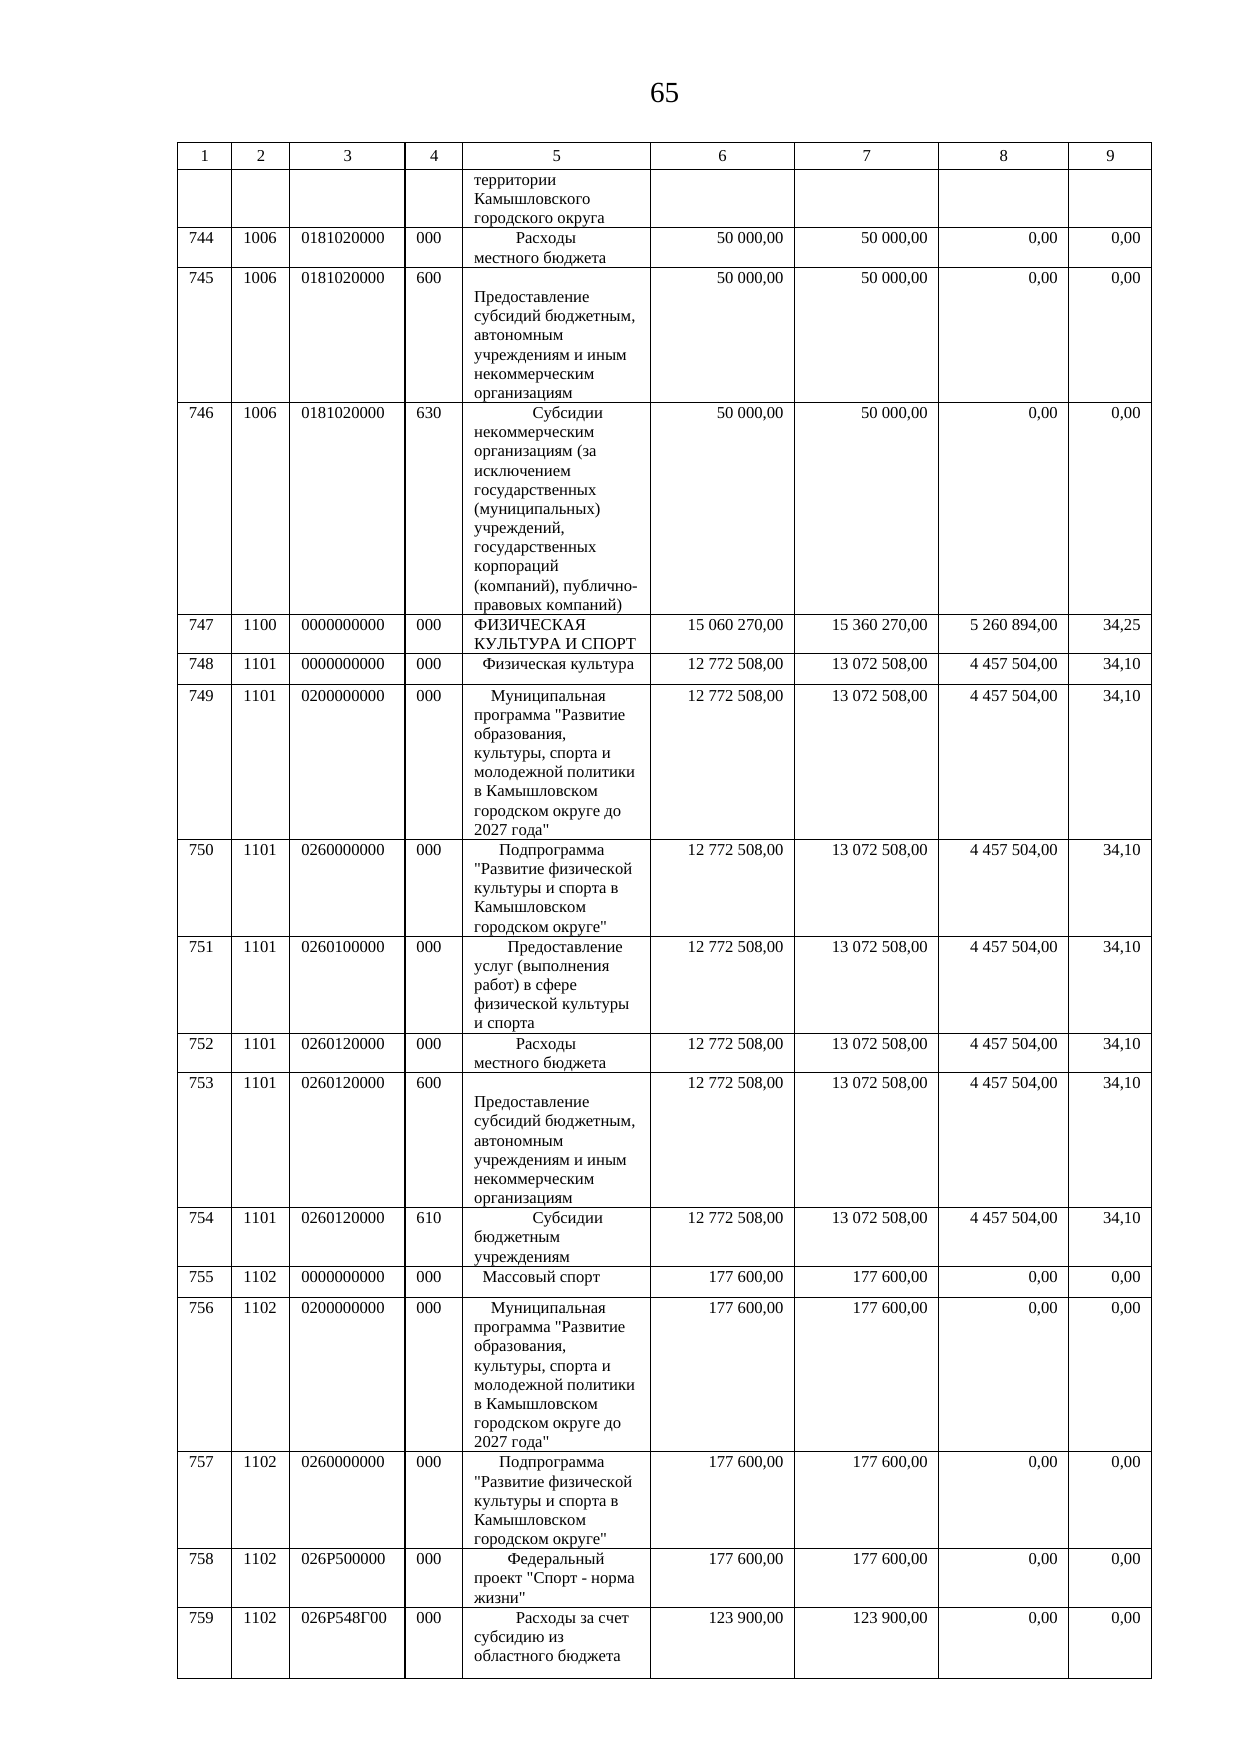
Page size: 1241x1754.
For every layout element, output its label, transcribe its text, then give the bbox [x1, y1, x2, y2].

table_cell 758 [178, 1549, 231, 1607]
table_cell 177 600,00 [795, 1298, 938, 1451]
table_cell 0,00 [1069, 228, 1151, 267]
table_cell [232, 170, 289, 227]
table_cell 1101 [232, 1034, 289, 1072]
table_cell Массовый спорт [463, 1267, 650, 1297]
table_cell 747 [178, 615, 231, 653]
table_cell 000 [406, 615, 462, 653]
table_cell 0,00 [1069, 268, 1151, 402]
table_cell 34,10 [1069, 654, 1151, 684]
table_cell 12 772 508,00 [651, 840, 794, 936]
table_cell 1102 [232, 1549, 289, 1607]
table_cell 12 772 508,00 [651, 1073, 794, 1207]
table_cell 1101 [232, 654, 289, 684]
table_cell Муниципальная программа "Развитие образования, культуры, спорта и молодежной политики в Камышловском городском округе до 2027 года" [463, 1298, 650, 1451]
table_cell 000 [406, 1267, 462, 1297]
table_cell 755 [178, 1267, 231, 1297]
table_cell 12 772 508,00 [651, 654, 794, 684]
table_cell 13 072 508,00 [795, 685, 938, 839]
table_cell 1102 [232, 1452, 289, 1548]
table_cell 600 [406, 1073, 462, 1207]
table_cell [406, 170, 462, 227]
table_cell 177 600,00 [651, 1267, 794, 1297]
table_cell 1006 [232, 268, 289, 402]
table_cell 754 [178, 1208, 231, 1266]
table_cell 34,10 [1069, 1073, 1151, 1207]
table_cell 000 [406, 1298, 462, 1451]
table_cell 177 600,00 [795, 1267, 938, 1297]
table_cell Федеральный проект "Спорт - норма жизни" [463, 1549, 650, 1607]
table_cell Физическая культура [463, 654, 650, 684]
table_cell [795, 170, 938, 227]
table_cell 1102 [232, 1608, 289, 1678]
table_cell 000 [406, 1034, 462, 1072]
table_cell 50 000,00 [795, 228, 938, 267]
table_cell 000 [406, 685, 462, 839]
table_cell 000 [406, 654, 462, 684]
table_cell Расходы местного бюджета [463, 1034, 650, 1072]
table_cell 0200000000 [290, 685, 404, 839]
table_cell 12 772 508,00 [651, 937, 794, 1032]
table_header 5 [463, 143, 650, 169]
table_cell 13 072 508,00 [795, 1208, 938, 1266]
table_cell 000 [406, 1549, 462, 1607]
table_cell 000 [406, 1452, 462, 1548]
table_cell 13 072 508,00 [795, 937, 938, 1032]
table_cell Расходы местного бюджета [463, 228, 650, 267]
table_cell территории Камышловского городского округа [463, 170, 650, 227]
table_cell 752 [178, 1034, 231, 1072]
table_cell 0260120000 [290, 1073, 404, 1207]
table_cell Расходы за счет субсидию из областного бюджета [463, 1608, 650, 1678]
table_cell 12 772 508,00 [651, 1208, 794, 1266]
table_cell 34,10 [1069, 937, 1151, 1032]
table_cell 0260120000 [290, 1034, 404, 1072]
table_header 3 [290, 143, 404, 169]
table_cell 026P500000 [290, 1549, 404, 1607]
table_cell 13 072 508,00 [795, 654, 938, 684]
table_cell 1102 [232, 1267, 289, 1297]
table_cell 1100 [232, 615, 289, 653]
table_cell [1069, 170, 1151, 227]
table_cell 0260100000 [290, 937, 404, 1032]
table_cell 50 000,00 [651, 228, 794, 267]
table_cell 4 457 504,00 [939, 654, 1068, 684]
table_cell 746 [178, 403, 231, 614]
table_cell [939, 170, 1068, 227]
table_cell 0,00 [939, 1298, 1068, 1451]
table_cell 12 772 508,00 [651, 1034, 794, 1072]
table_cell 0260000000 [290, 840, 404, 936]
table_cell 0,00 [1069, 1549, 1151, 1607]
table_cell 0000000000 [290, 654, 404, 684]
table_header 1 [178, 143, 231, 169]
table_cell 753 [178, 1073, 231, 1207]
table_cell 744 [178, 228, 231, 267]
table_cell 1102 [232, 1298, 289, 1451]
table_cell 0,00 [939, 228, 1068, 267]
table_cell 4 457 504,00 [939, 937, 1068, 1032]
table_cell Предоставление услуг (выполнения работ) в сфере физической культуры и спорта [463, 937, 650, 1032]
table_cell 177 600,00 [651, 1452, 794, 1548]
table_header 8 [939, 143, 1068, 169]
table_cell 750 [178, 840, 231, 936]
table_cell 34,10 [1069, 1208, 1151, 1266]
table_cell 000 [406, 840, 462, 936]
table_cell 13 072 508,00 [795, 1034, 938, 1072]
table_cell [178, 170, 231, 227]
table_cell 34,10 [1069, 1034, 1151, 1072]
table_cell 50 000,00 [795, 268, 938, 402]
table_cell 123 900,00 [795, 1608, 938, 1678]
table_cell 5 260 894,00 [939, 615, 1068, 653]
table_cell 0181020000 [290, 228, 404, 267]
table_cell 1101 [232, 1073, 289, 1207]
table_header 6 [651, 143, 794, 169]
table_cell 50 000,00 [795, 403, 938, 614]
table_header 4 [406, 143, 462, 169]
table_cell 0181020000 [290, 268, 404, 402]
table_cell 4 457 504,00 [939, 1208, 1068, 1266]
table_cell 4 457 504,00 [939, 685, 1068, 839]
table_cell 0,00 [1069, 1452, 1151, 1548]
table_cell ФИЗИЧЕСКАЯ КУЛЬТУРА И СПОРТ [463, 615, 650, 653]
table_cell 600 [406, 268, 462, 402]
table_cell 000 [406, 228, 462, 267]
table_cell 0260120000 [290, 1208, 404, 1266]
table_cell 0,00 [939, 268, 1068, 402]
table_cell 1006 [232, 228, 289, 267]
table_cell 0000000000 [290, 1267, 404, 1297]
table_header 9 [1069, 143, 1151, 169]
table_cell 177 600,00 [795, 1452, 938, 1548]
table_cell 177 600,00 [651, 1298, 794, 1451]
table_cell 50 000,00 [651, 268, 794, 402]
table_cell 1101 [232, 840, 289, 936]
table_cell 0200000000 [290, 1298, 404, 1451]
table_cell 0260000000 [290, 1452, 404, 1548]
table_cell 15 360 270,00 [795, 615, 938, 653]
table_cell 0,00 [1069, 1267, 1151, 1297]
table_cell [651, 170, 794, 227]
table_cell 34,10 [1069, 840, 1151, 936]
table_cell 745 [178, 268, 231, 402]
table_cell Муниципальная программа "Развитие образования, культуры, спорта и молодежной политики в Камышловском городском округе до 2027 года" [463, 685, 650, 839]
table_cell 0,00 [939, 1452, 1068, 1548]
table_cell 13 072 508,00 [795, 1073, 938, 1207]
table_cell 756 [178, 1298, 231, 1451]
table_cell 123 900,00 [651, 1608, 794, 1678]
table_cell [290, 170, 404, 227]
table_cell 749 [178, 685, 231, 839]
table_cell 1101 [232, 937, 289, 1032]
table_cell Подпрограмма "Развитие физической культуры и спорта в Камышловском городском округе" [463, 1452, 650, 1548]
table_cell 177 600,00 [795, 1549, 938, 1607]
table_cell Субсидии некоммерческим организациям (за исключением государственных (муниципальных) учреждений, государственных корпораций (компаний), публично-правовых компаний) [463, 403, 650, 614]
table_header 2 [232, 143, 289, 169]
table_cell 0,00 [1069, 1298, 1151, 1451]
table_cell 610 [406, 1208, 462, 1266]
table_cell 0,00 [939, 403, 1068, 614]
table_cell 0000000000 [290, 615, 404, 653]
table_cell 630 [406, 403, 462, 614]
table_cell 000 [406, 937, 462, 1032]
table_cell 757 [178, 1452, 231, 1548]
table_cell 50 000,00 [651, 403, 794, 614]
table_cell 0,00 [1069, 403, 1151, 614]
table_cell 000 [406, 1608, 462, 1678]
table_cell 4 457 504,00 [939, 1034, 1068, 1072]
table_cell 759 [178, 1608, 231, 1678]
table_cell 34,10 [1069, 685, 1151, 839]
table_cell 0,00 [939, 1267, 1068, 1297]
table_cell 1101 [232, 685, 289, 839]
table_cell Субсидии бюджетным учреждениям [463, 1208, 650, 1266]
table_cell 0181020000 [290, 403, 404, 614]
table_cell 15 060 270,00 [651, 615, 794, 653]
table_cell 748 [178, 654, 231, 684]
table_cell 1006 [232, 403, 289, 614]
table_cell 0,00 [1069, 1608, 1151, 1678]
table_cell 177 600,00 [651, 1549, 794, 1607]
table_cell 1101 [232, 1208, 289, 1266]
table_cell 0,00 [939, 1608, 1068, 1678]
table_cell 4 457 504,00 [939, 840, 1068, 936]
table_cell Предоставление субсидий бюджетным, автономным учреждениям и иным некоммерческим организациям [463, 1073, 650, 1207]
table_cell 0,00 [939, 1549, 1068, 1607]
table_header 7 [795, 143, 938, 169]
table_cell 12 772 508,00 [651, 685, 794, 839]
table_cell 4 457 504,00 [939, 1073, 1068, 1207]
table_cell 34,25 [1069, 615, 1151, 653]
table_cell 026P548Г00 [290, 1608, 404, 1678]
table_cell Подпрограмма "Развитие физической культуры и спорта в Камышловском городском округе" [463, 840, 650, 936]
table_cell 13 072 508,00 [795, 840, 938, 936]
table_cell 751 [178, 937, 231, 1032]
table_cell Предоставление субсидий бюджетным, автономным учреждениям и иным некоммерческим организациям [463, 268, 650, 402]
